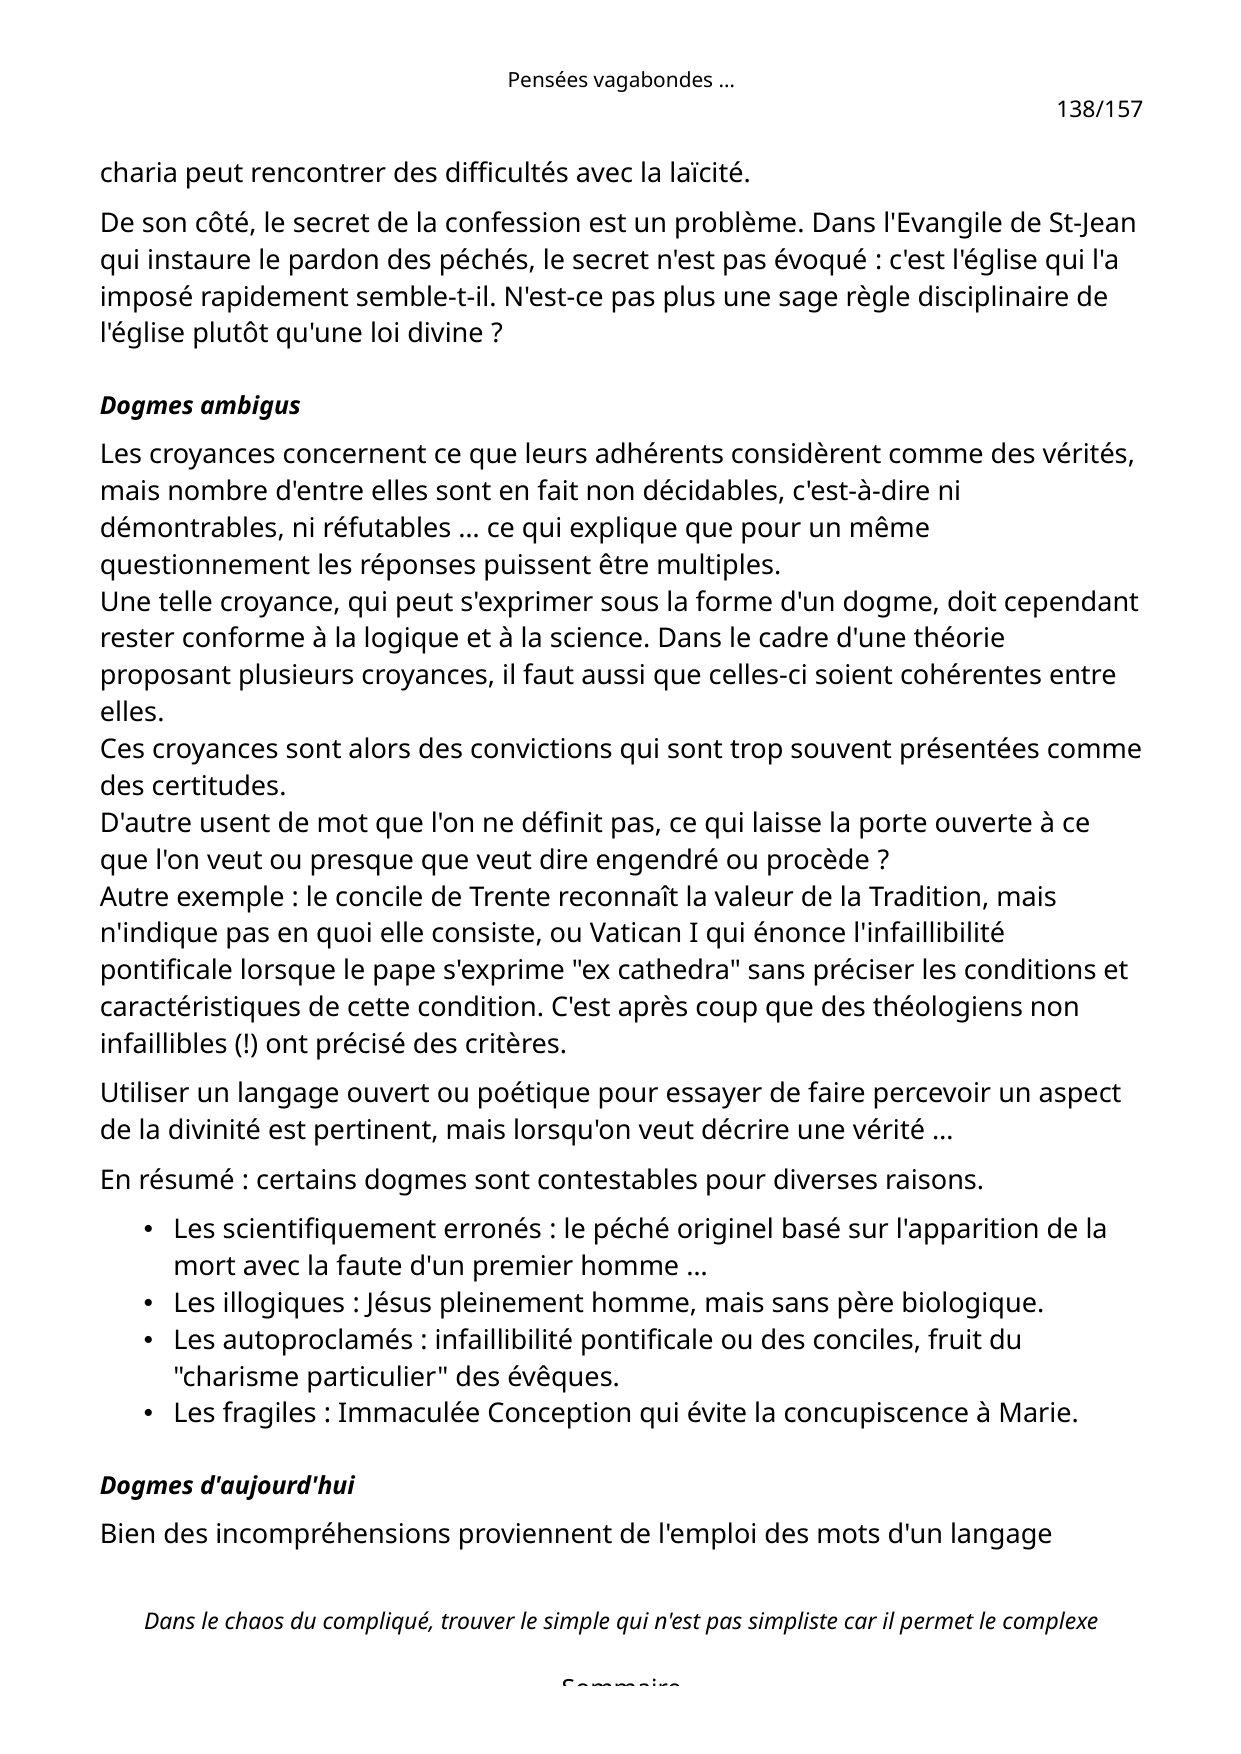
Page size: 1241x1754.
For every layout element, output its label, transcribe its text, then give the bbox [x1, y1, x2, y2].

list Les autoproclamés : infaillibilité pontificale ou des conciles, fruit du "charisme particulier" des évêques. [144, 1320, 1143, 1394]
text charia peut rencontrer des difficultés avec la laïcité. [99, 154, 1143, 191]
subtitle Dogmes d'aujourd'hui [99, 1468, 1143, 1502]
list Les scientifiquement erronés : le péché originel basé sur l'apparition de la mort avec la faute d'un premier homme … [144, 1209, 1143, 1283]
text Les croyances concernent ce que leurs adhérents considèrent comme des vérités, mais nombre d'entre elles sont en fait non décidables, c'est-à-dire ni démontrables, ni réfutables … ce qui explique que pour un même questionnement les réponses puissent être multiples. Une telle croyance, qui peut s'exprimer sous la forme d'un dogme, doit cependant rester conforme à la logique et à la science. Dans le cadre d'une théorie proposant plusieurs croyances, il faut aussi que celles-ci soient cohérentes entre elles. Ces croyances sont alors des convictions qui sont trop souvent présentées comme des certitudes. D'autre usent de mot que l'on ne définit pas, ce qui laisse la porte ouverte à ce que l'on veut ou presque que veut dire engendré ou procède ? Autre exemple : le concile de Trente reconnaît la valeur de la Tradition, mais n'indique pas en quoi elle consiste, ou Vatican I qui énonce l'infaillibilité pontificale lorsque le pape s'exprime "ex cathedra" sans préciser les conditions et caractéristiques de cette condition. C'est après coup que des théologiens non infaillibles (!) ont précisé des critères. [99, 434, 1143, 1061]
list Les fragiles : Immaculée Conception qui évite la concupiscence à Marie. [144, 1394, 1143, 1431]
subtitle Dogmes ambigus [99, 388, 1143, 422]
text Utiliser un langage ouvert ou poétique pour essayer de faire percevoir un aspect de la divinité est pertinent, mais lorsqu'on veut décrire une vérité … [99, 1074, 1143, 1148]
list Les illogiques : Jésus pleinement homme, mais sans père biologique. [144, 1283, 1143, 1320]
text Bien des incompréhensions proviennent de l'emploi des mots d'un langage [99, 1514, 1143, 1551]
text En résumé : certains dogmes sont contestables pour diverses raisons. [99, 1160, 1143, 1197]
text De son côté, le secret de la confession est un problème. Dans l'Evangile de St-Jean qui instaure le pardon des péchés, le secret n'est pas évoqué : c'est l'église qui l'a imposé rapidement semble-t-il. N'est-ce pas plus une sage règle disciplinaire de l'église plutôt qu'une loi divine ? [99, 203, 1143, 351]
